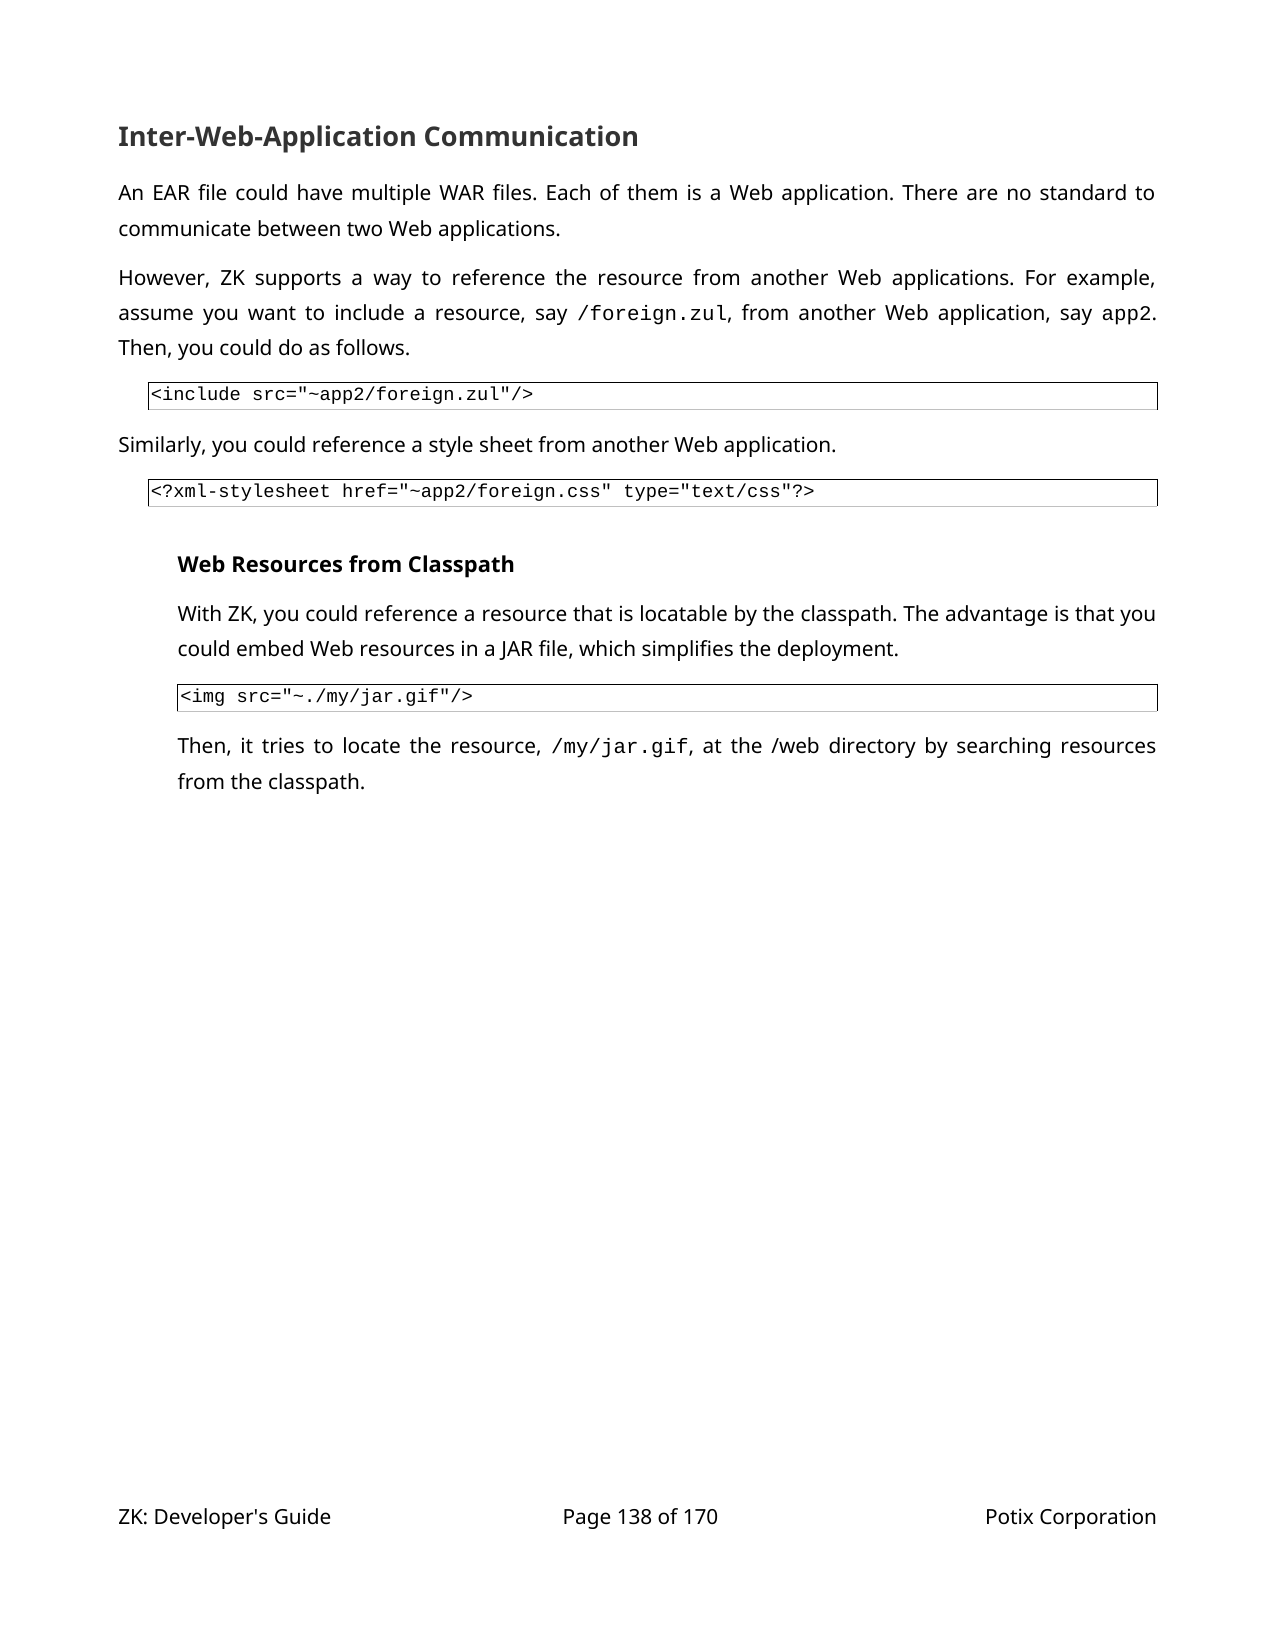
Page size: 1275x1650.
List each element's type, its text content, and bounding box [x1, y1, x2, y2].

text An EAR file could have multiple WAR files. Each of them is a Web application. There are no standard to communicate between two Web applications. [118, 178, 1157, 242]
text <include src="~app2/foreign.zul"/> [149, 383, 1157, 409]
text <img src="~./my/jar.gif"/> [178, 685, 1157, 711]
text Similarly, you could reference a style sheet from another Web application. [118, 430, 1157, 458]
text With ZK, you could reference a resource that is locatable by the classpath. The advantage is that you could embed Web resources in a JAR file, which simplifies the deployment. [177, 599, 1157, 663]
subtitle Web Resources from Classpath [177, 549, 1157, 579]
subtitle Inter-Web-Application Communication [118, 118, 1157, 155]
text Then, it tries to locate the resource, /my/jar.gif, at the /web directory by searching resources from the classpath. [177, 731, 1157, 795]
text <?xml-stylesheet href="~app2/foreign.css" type="text/css"?> [149, 480, 1157, 506]
text However, ZK supports a way to reference the resource from another Web applications. For example, assume you want to include a resource, say /foreign.zul, from another Web application, say app2. Then, you could do as follows. [118, 263, 1157, 362]
